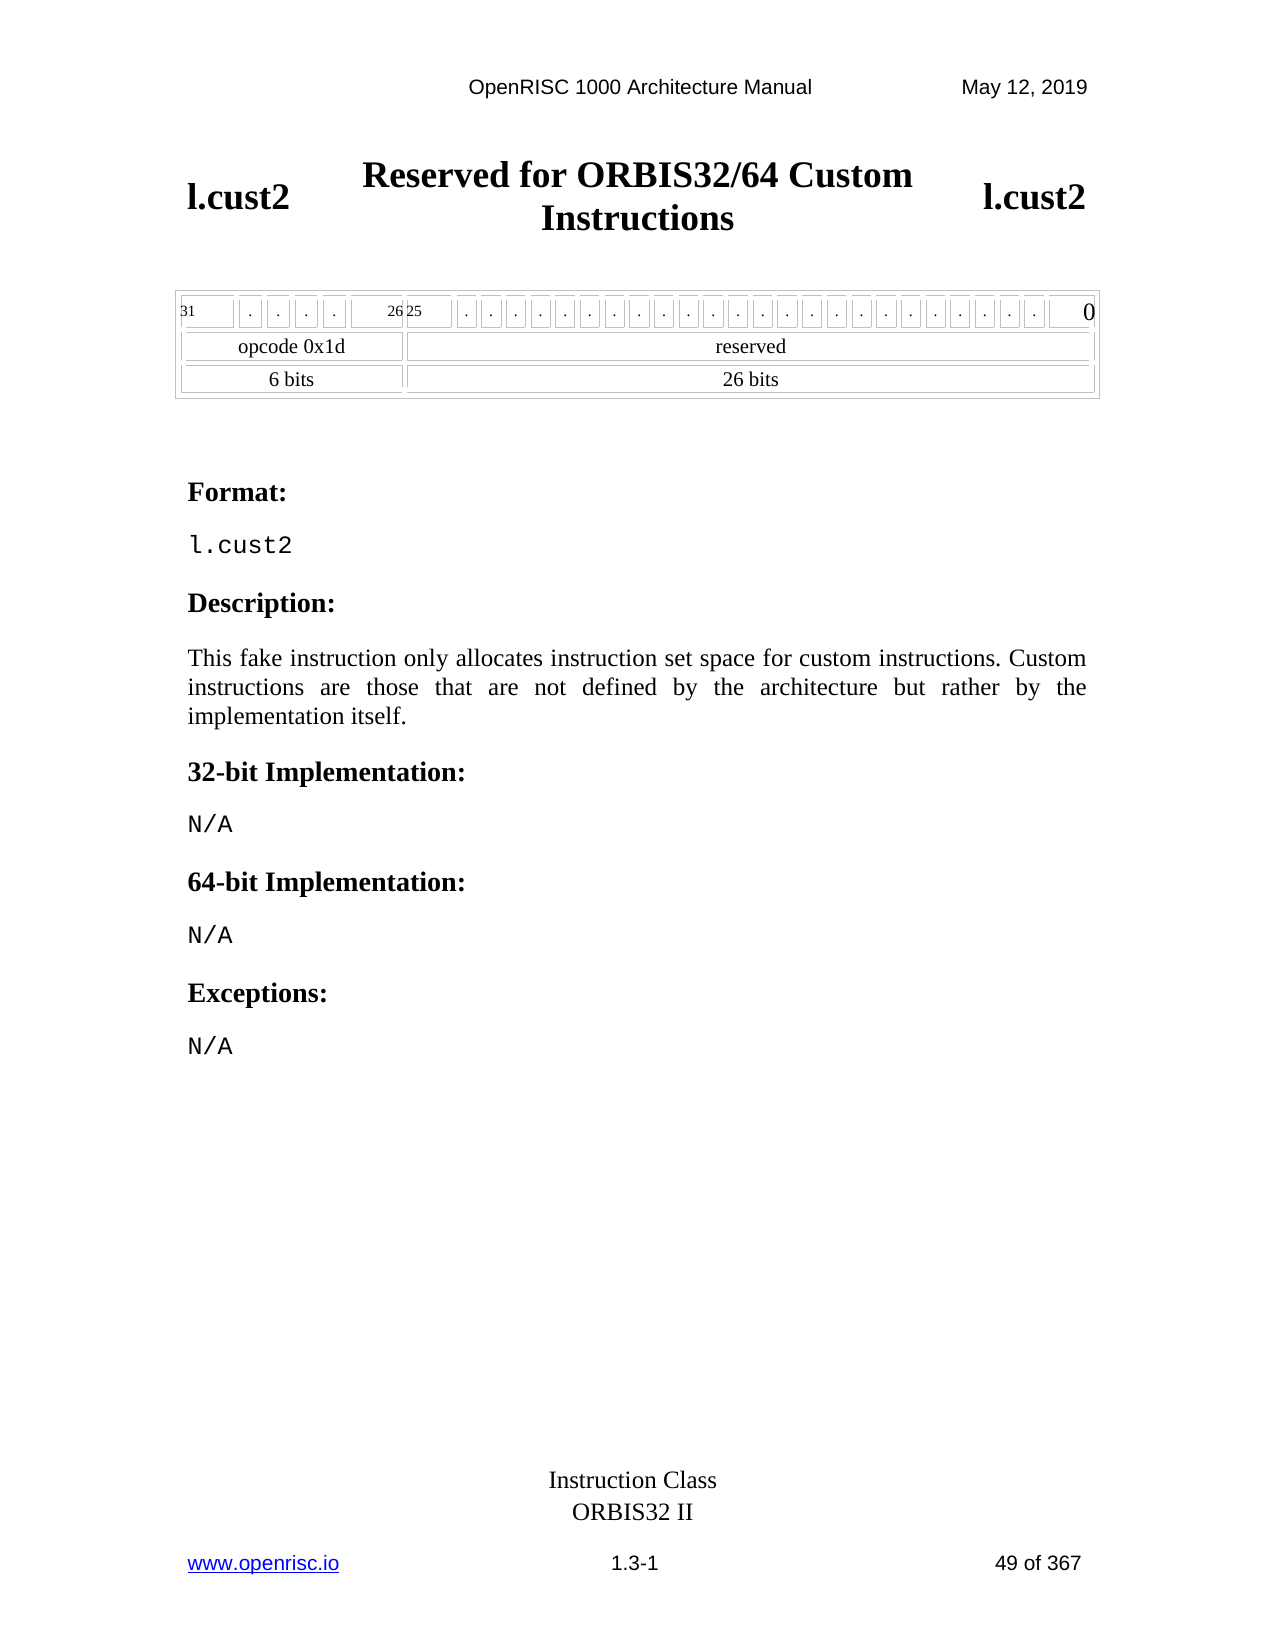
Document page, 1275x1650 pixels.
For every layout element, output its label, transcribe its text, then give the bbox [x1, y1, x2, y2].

text N/A [187, 923, 1087, 951]
text N/A [187, 1033, 1087, 1062]
text Format: [187, 475, 1087, 508]
text Exceptions: [187, 976, 1087, 1008]
text 32-bit Implementation: [187, 755, 1087, 787]
text Description: [187, 586, 1087, 618]
text 64-bit Implementation: [187, 865, 1087, 898]
text l.cust2 [187, 533, 1087, 561]
text This fake instruction only allocates instruction set space for custom instructions. Custom instructions are those that are not defined by the architecture but rather by the implementation itself. [187, 643, 1087, 730]
text N/A [187, 812, 1087, 840]
